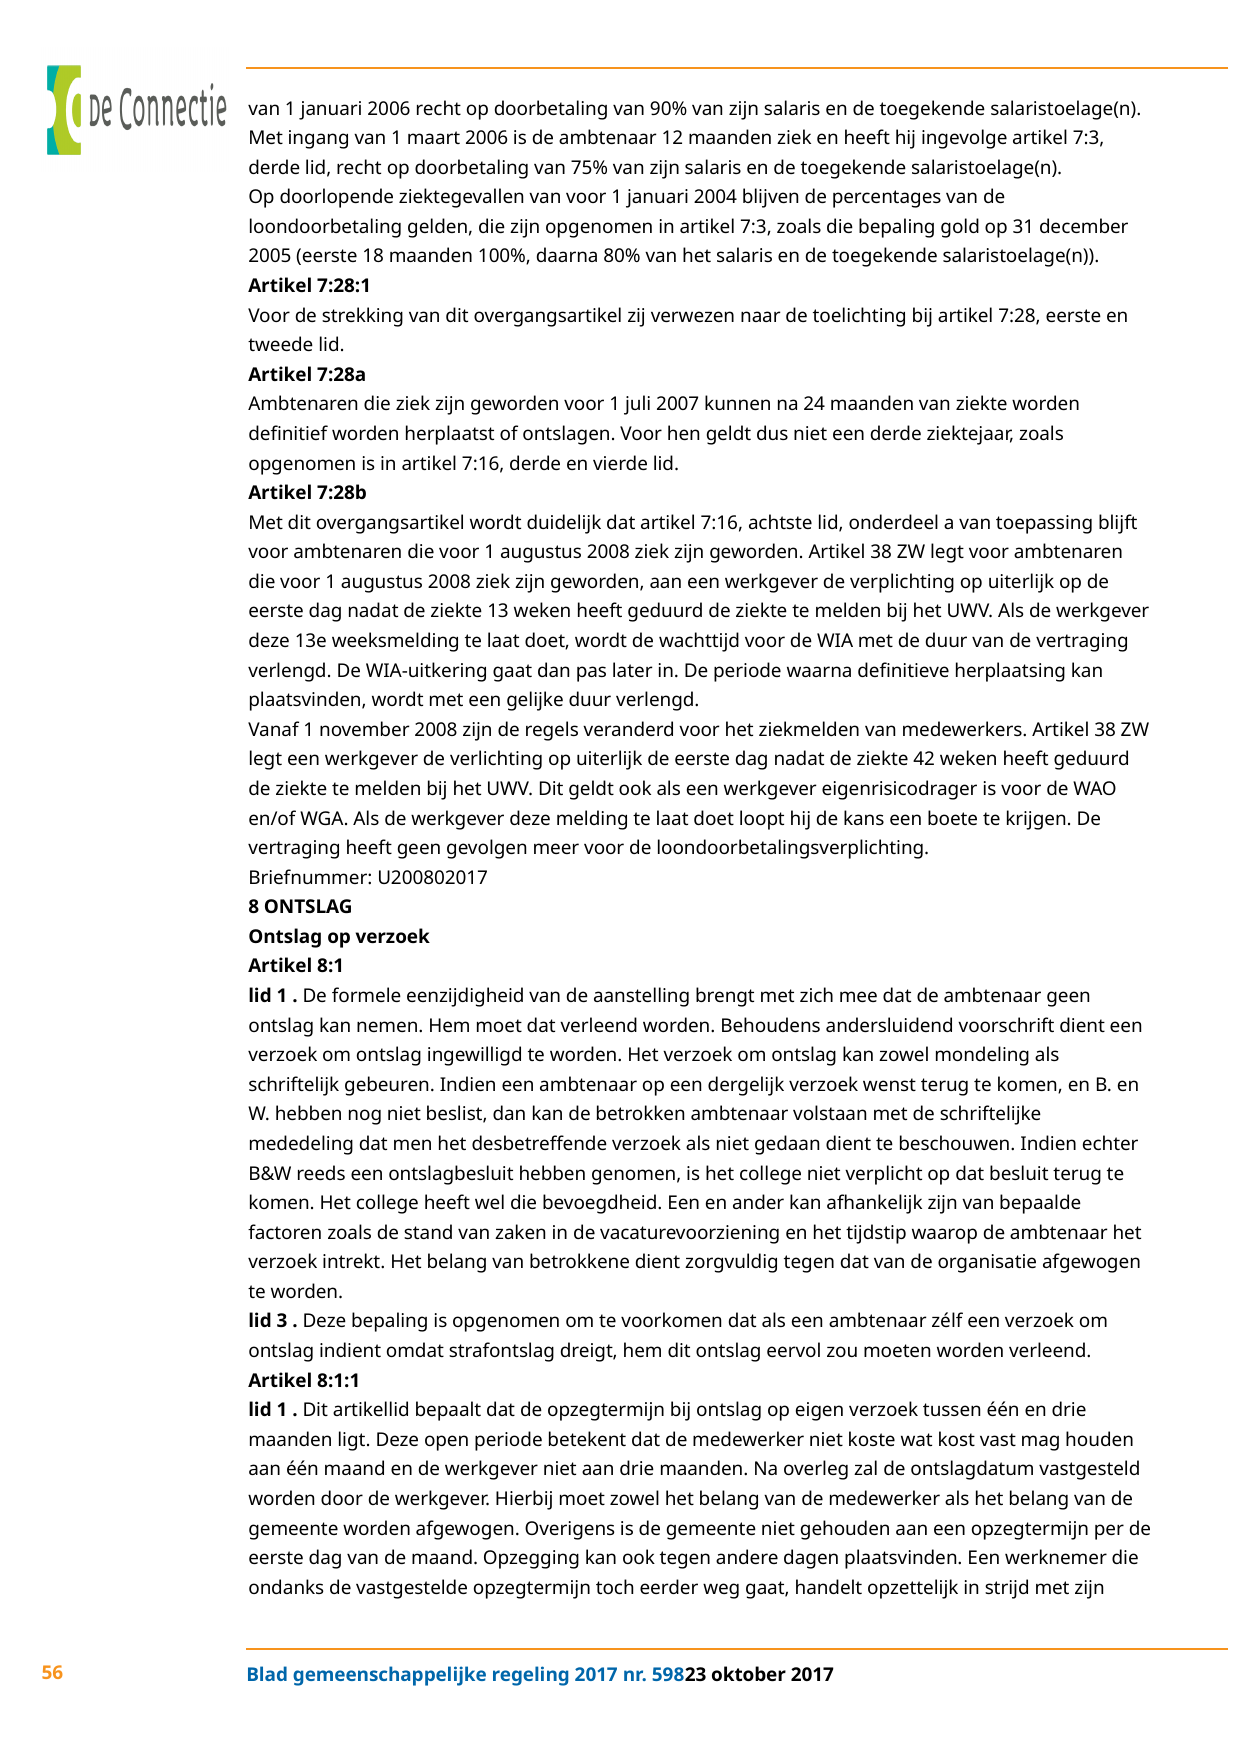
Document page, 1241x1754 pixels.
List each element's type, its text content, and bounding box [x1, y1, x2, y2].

text Ontslag op verzoek [248, 923, 1152, 949]
picture [41, 47, 231, 172]
text Artikel 7:28b [248, 479, 1152, 505]
text Artikel 7:28a [248, 361, 1152, 387]
text Op doorlopende ziektegevallen van voor 1 januari 2004 blijven de percentages van de loondoorbetaling gelden, die zijn opgenomen in artikel 7:3, zoals die bepaling gold op 31 december 2005 (eerste 18 maanden 100%, daarna 80% van het salaris en de toegekende salaristoelage(n)). [248, 183, 1152, 268]
text Vanaf 1 november 2008 zijn de regels veranderd voor het ziekmelden van medewerkers. Artikel 38 ZW legt een werkgever de verlichting op uiterlijk de eerste dag nadat de ziekte 42 weken heeft geduurd de ziekte te melden bij het UWV. Dit geldt ook als een werkgever eigenrisicodrager is voor de WAO en/of WGA. Als de werkgever deze melding te laat doet loopt hij de kans een boete te krijgen. De vertraging heeft geen gevolgen meer voor de loondoorbetalingsverplichting. [248, 716, 1152, 860]
text lid 3 . Deze bepaling is opgenomen om te voorkomen dat als een ambtenaar zélf een verzoek om ontslag indient omdat strafontslag dreigt, hem dit ontslag eervol zou moeten worden verleend. [248, 1308, 1152, 1363]
text lid 1 . De formele eenzijdigheid van de aanstelling brengt met zich mee dat de ambtenaar geen ontslag kan nemen. Hem moet dat verleend worden. Behoudens andersluidend voorschrift dient een verzoek om ontslag ingewilligd te worden. Het verzoek om ontslag kan zowel mondeling als schriftelijk gebeuren. Indien een ambtenaar op een dergelijk verzoek wenst terug te komen, en B. en W. hebben nog niet beslist, dan kan de betrokken ambtenaar volstaan met de schriftelijke mededeling dat men het desbetreffende verzoek als niet gedaan dient te beschouwen. Indien echter B&W reeds een ontslagbesluit hebben genomen, is het college niet verplicht op dat besluit terug te komen. Het college heeft wel die bevoegdheid. Een en ander kan afhankelijk zijn van bepaalde factoren zoals de stand van zaken in de vacaturevoorziening en het tijdstip waarop de ambtenaar het verzoek intrekt. Het belang van betrokkene dient zorgvuldig tegen dat van de organisatie afgewogen te worden. [248, 982, 1152, 1304]
text lid 1 . Dit artikellid bepaalt dat de opzegtermijn bij ontslag op eigen verzoek tussen één en drie maanden ligt. Deze open periode betekent dat de medewerker niet koste wat kost vast mag houden aan één maand en de werkgever niet aan drie maanden. Na overleg zal de ontslagdatum vastgesteld worden door de werkgever. Hierbij moet zowel het belang van de medewerker als het belang van de gemeente worden afgewogen. Overigens is de gemeente niet gehouden aan een opzegtermijn per de eerste dag van de maand. Opzegging kan ook tegen andere dagen plaatsvinden. Een werknemer die ondanks de vastgestelde opzegtermijn toch eerder weg gaat, handelt opzettelijk in strijd met zijn [248, 1396, 1152, 1600]
text Artikel 7:28:1 [248, 272, 1152, 298]
text Met dit overgangsartikel wordt duidelijk dat artikel 7:16, achtste lid, onderdeel a van toepassing blijft voor ambtenaren die voor 1 augustus 2008 ziek zijn geworden. Artikel 38 ZW legt voor ambtenaren die voor 1 augustus 2008 ziek zijn geworden, aan een werkgever de verplichting op uiterlijk op de eerste dag nadat de ziekte 13 weken heeft geduurd de ziekte te melden bij het UWV. Als de werkgever deze 13e weeksmelding te laat doet, wordt de wachttijd voor de WIA met de duur van de vertraging verlengd. De WIA-uitkering gaat dan pas later in. De periode waarna definitieve herplaatsing kan plaatsvinden, wordt met een gelijke duur verlengd. [248, 509, 1152, 712]
text Artikel 8:1:1 [248, 1367, 1152, 1393]
text van 1 januari 2006 recht op doorbetaling van 90% van zijn salaris en de toegekende salaristoelage(n). Met ingang van 1 maart 2006 is de ambtenaar 12 maanden ziek en heeft hij ingevolge artikel 7:3, derde lid, recht op doorbetaling van 75% van zijn salaris en de toegekende salaristoelage(n). [248, 95, 1152, 180]
text Briefnummer: U200802017 [248, 864, 1152, 890]
text Ambtenaren die ziek zijn geworden voor 1 juli 2007 kunnen na 24 maanden van ziekte worden definitief worden herplaatst of ontslagen. Voor hen geldt dus niet een derde ziektejaar, zoals opgenomen is in artikel 7:16, derde en vierde lid. [248, 391, 1152, 476]
text Artikel 8:1 [248, 953, 1152, 978]
text Voor de strekking van dit overgangsartikel zij verwezen naar de toelichting bij artikel 7:28, eerste en tweede lid. [248, 302, 1152, 357]
text 8 ONTSLAG [248, 893, 1152, 919]
